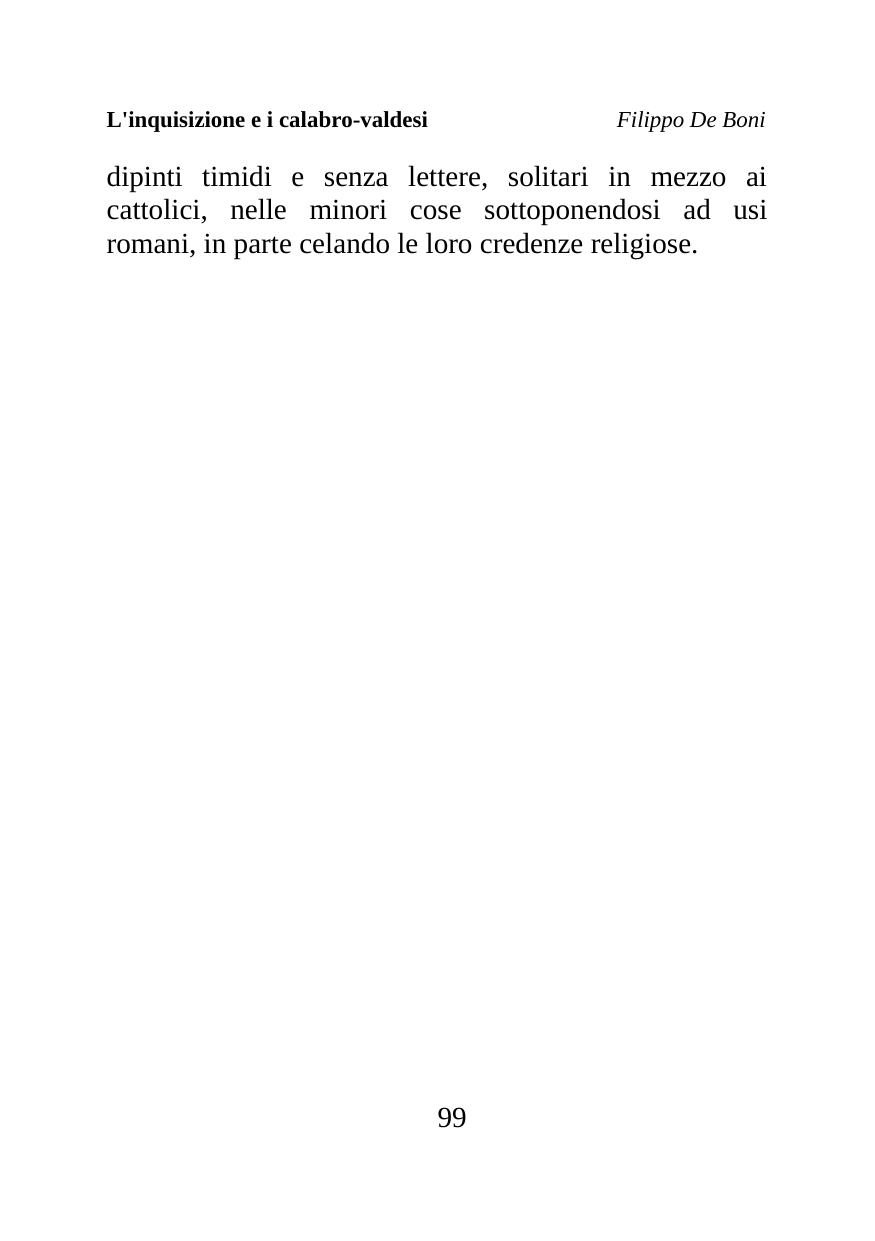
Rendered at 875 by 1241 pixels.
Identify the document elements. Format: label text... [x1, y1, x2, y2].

text dipinti timidi e senza lettere, solitari in mezzo ai cattolici, nelle minori cose sottoponendosi ad usi romani, in parte celando le loro credenze religiose. [106, 159, 768, 259]
